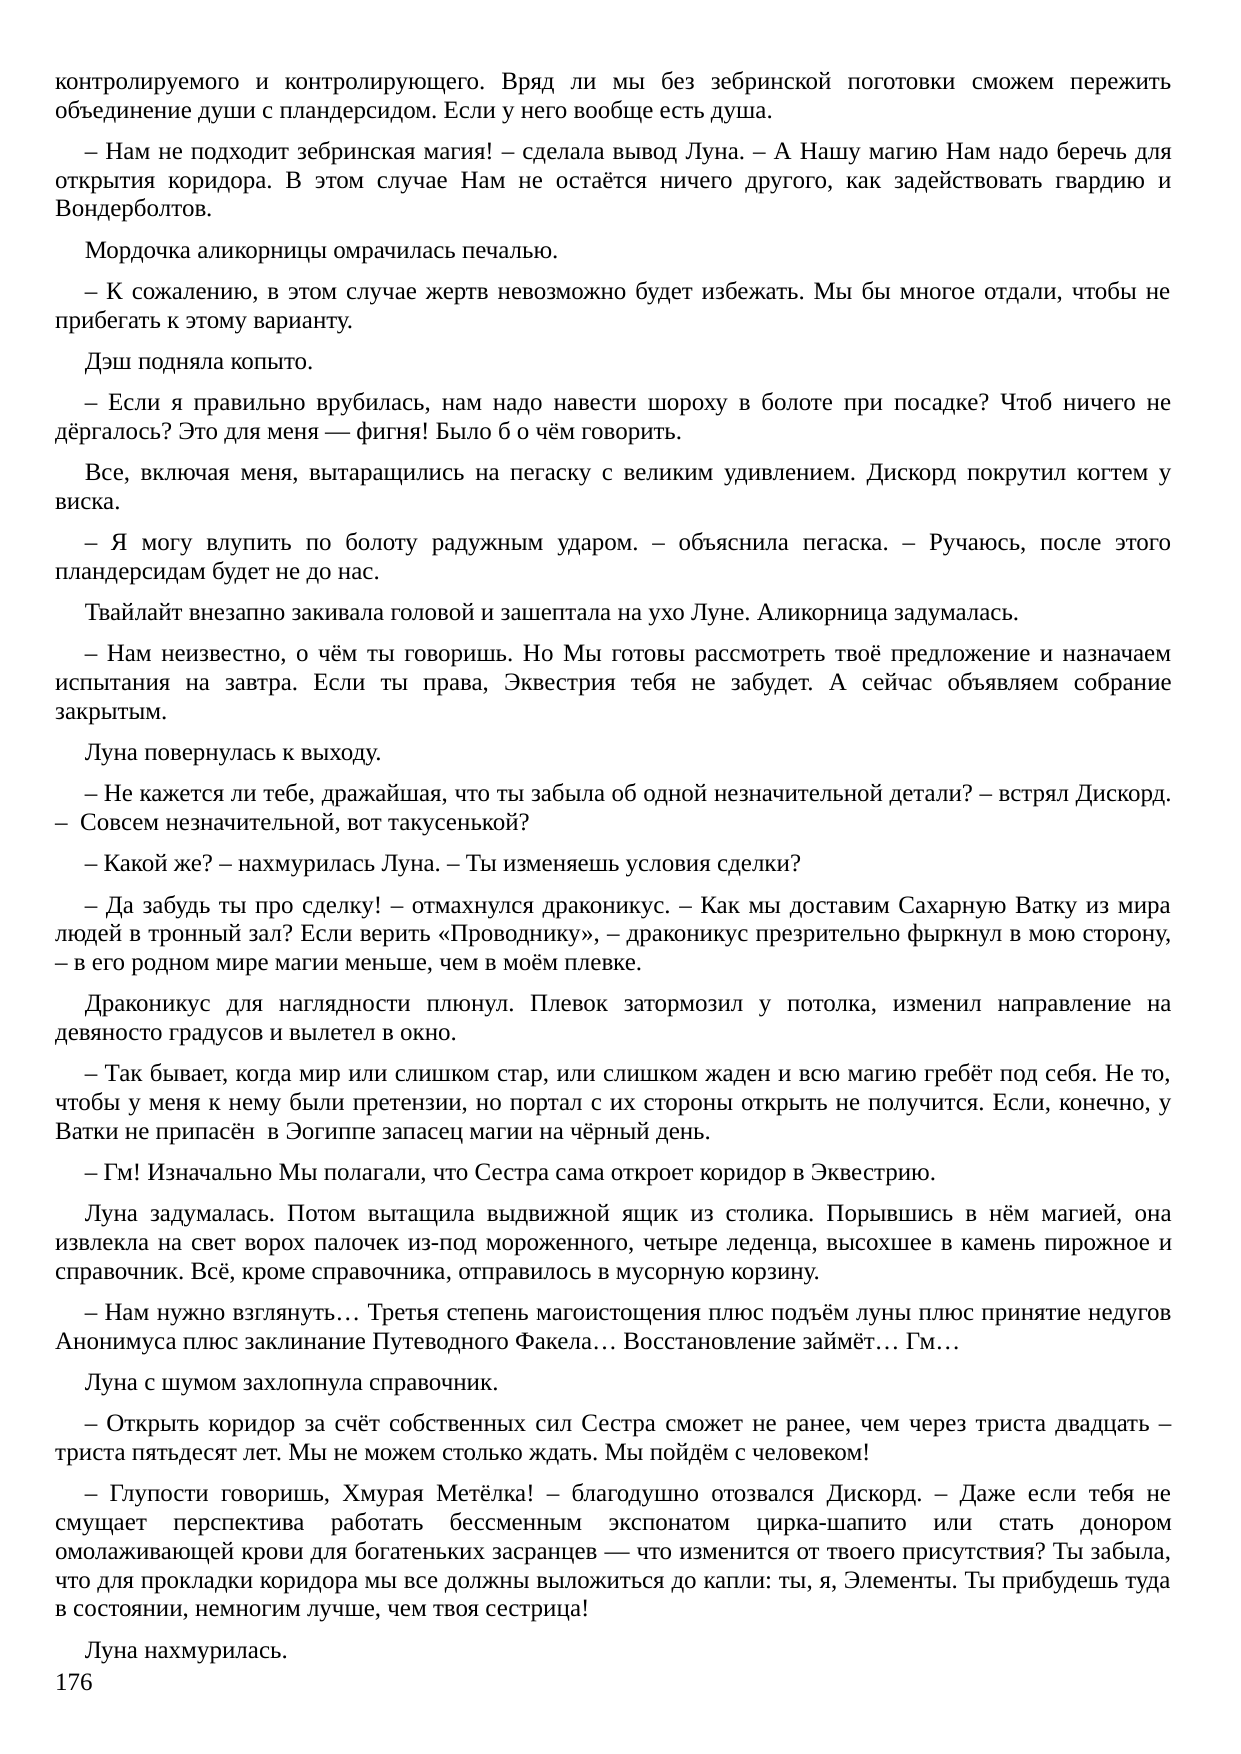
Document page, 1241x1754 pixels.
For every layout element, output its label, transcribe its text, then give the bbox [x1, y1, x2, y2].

text Твайлайт внезапно закивала головой и зашептала на ухо Луне. Аликорница задумалась. [55, 597, 1173, 626]
text Луна задумалась. Потом вытащила выдвижной ящик из столика. Порывшись в нём магией, она извлекла на свет ворох палочек из-под мороженного, четыре леденца, высохшее в камень пирожное и справочник. Всё, кроме справочника, отправилось в мусорную корзину. [55, 1198, 1173, 1285]
text Все, включая меня, вытаращились на пегаску с великим удивлением. Дискорд покрутил когтем у виска. [55, 457, 1173, 515]
text – Гм! Изначально Мы полагали, что Сестра сама откроет коридор в Эквестрию. [55, 1157, 1173, 1186]
text Драконикус для наглядности плюнул. Плевок затормозил у потолка, изменил направление на девяносто градусов и вылетел в окно. [55, 988, 1173, 1046]
text – Нам неизвестно, о чём ты говоришь. Но Мы готовы рассмотреть твоё предложение и назначаем испытания на завтра. Если ты права, Эквестрия тебя не забудет. А сейчас объявляем собрание закрытым. [55, 638, 1173, 725]
text – Да забудь ты про сделку! – отмахнулся драконикус. – Как мы доставим Сахарную Ватку из мира людей в тронный зал? Если верить «Проводнику», – драконикус презрительно фыркнул в мою сторону, – в его родном мире магии меньше, чем в моём плевке. [55, 890, 1173, 976]
text – Не кажется ли тебе, дражайшая, что ты забыла об одной незначительной детали? – встрял Дискорд. – Совсем незначительной, вот такусенькой? [55, 778, 1173, 836]
text – Какой же? – нахмурилась Луна. – Ты изменяешь условия сделки? [55, 848, 1173, 877]
text – Открыть коридор за счёт собственных сил Сестра сможет не ранее, чем через триста двадцать – триста пятьдесят лет. Мы не можем столько ждать. Мы пойдём с человеком! [55, 1408, 1173, 1466]
text Мордочка аликорницы омрачилась печалью. [55, 235, 1173, 263]
text Луна нахмурилась. [55, 1635, 1173, 1663]
text контролируемого и контролирующего. Вряд ли мы без зебринской поготовки сможем пережить объединение души с пландерсидом. Если у него вообще есть душа. [55, 66, 1173, 123]
text – Глупости говоришь, Хмурая Метёлка! – благодушно отозвался Дискорд. – Даже если тебя не смущает перспектива работать бессменным экспонатом цирка-шапито или стать донором омолаживающей крови для богатеньких засранцев — что изменится от твоего присутствия? Ты забыла, что для прокладки коридора мы все должны выложиться до капли: ты, я, Элементы. Ты прибудешь туда в состоянии, немногим лучше, чем твоя сестрица! [55, 1478, 1173, 1622]
text – Так бывает, когда мир или слишком стар, или слишком жаден и всю магию гребёт под себя. Не то, чтобы у меня к нему были претензии, но портал с их стороны открыть не получится. Если, конечно, у Ватки не припасён в Эогиппе запасец магии на чёрный день. [55, 1058, 1173, 1145]
text Луна повернулась к выходу. [55, 737, 1173, 766]
text – Я могу влупить по болоту радужным ударом. – объяснила пегаска. – Ручаюсь, после этого пландерсидам будет не до нас. [55, 527, 1173, 585]
text – К сожалению, в этом случае жертв невозможно будет избежать. Мы бы многое отдали, чтобы не прибегать к этому варианту. [55, 276, 1173, 333]
text Дэш подняла копыто. [55, 346, 1173, 375]
text – Нам нужно взглянуть… Третья степень магоистощения плюс подъём луны плюс принятие недугов Анонимуса плюс заклинание Путеводного Факела… Восстановление займёт… Гм… [55, 1297, 1173, 1355]
text – Нам не подходит зебринская магия! – сделала вывод Луна. – А Нашу магию Нам надо беречь для открытия коридора. В этом случае Нам не остаётся ничего другого, как задействовать гвардию и Вондерболтов. [55, 136, 1173, 222]
text – Если я правильно врубилась, нам надо навести шороху в болоте при посадке? Чтоб ничего не дёргалось? Это для меня — фигня! Было б о чём говорить. [55, 387, 1173, 445]
text Луна с шумом захлопнула справочник. [55, 1367, 1173, 1396]
